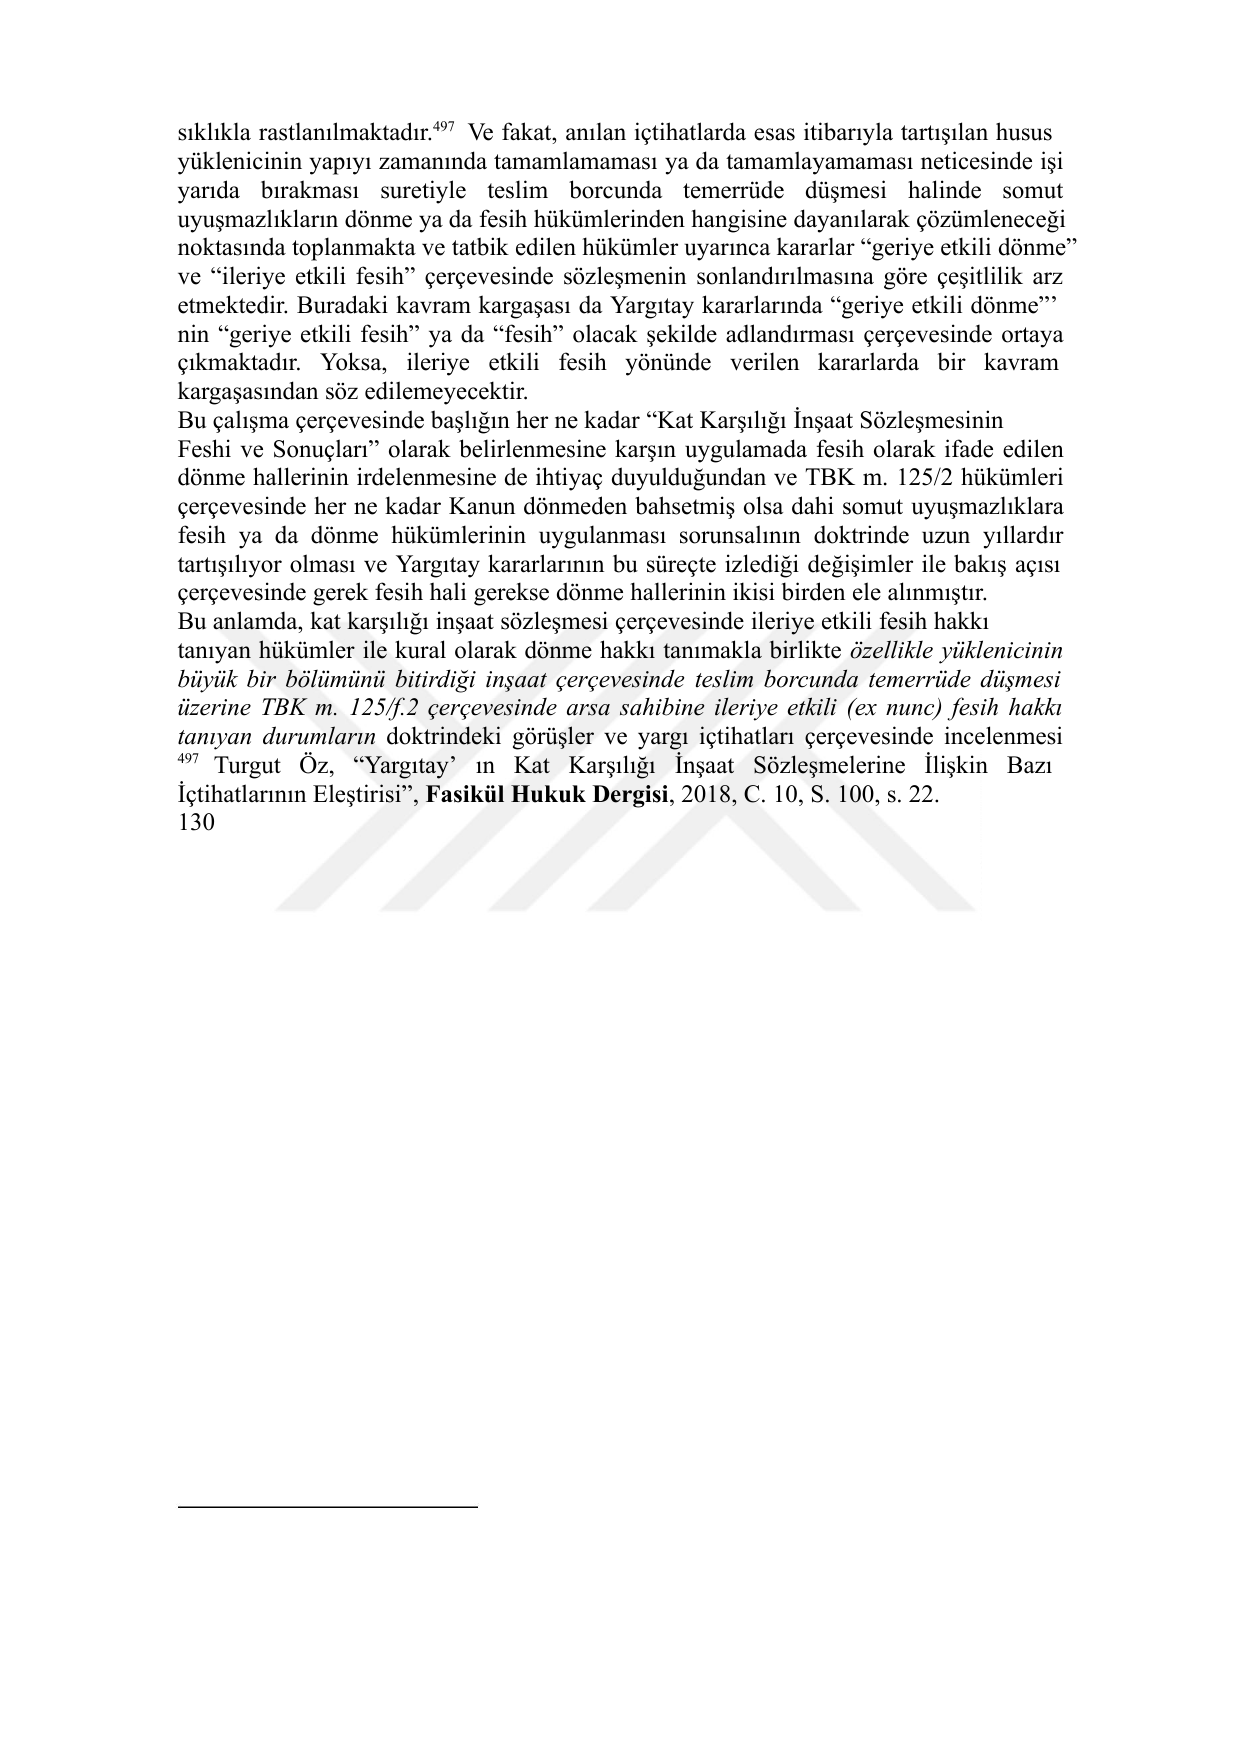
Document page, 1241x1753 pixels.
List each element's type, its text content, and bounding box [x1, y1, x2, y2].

text üzerine TBK m. 125/f.2 çerçevesinde arsa sahibine ileriye etkili (ex nunc) fesih hakkı [177, 692, 1230, 721]
text İçtihatlarının Eleştirisi”, Fasikül Hukuk Dergisi, 2018, C. 10, S. 100, s. 22. [177, 779, 1230, 807]
text yarıda bırakması suretiyle teslim borcunda temerrüde düşmesi halinde somut [177, 175, 1230, 204]
text sıklıkla rastlanılmaktadır.497 Ve fakat, anılan içtihatlarda esas itibarıyla tartışılan husus [177, 117, 1230, 146]
text nin “geriye etkili fesih” ya da “fesih” olacak şekilde adlandırması çerçevesinde ortaya [177, 319, 1230, 347]
text tanıyan hükümler ile kural olarak dönme hakkı tanımakla birlikte özellikle yüklenicinin [177, 635, 1230, 664]
text noktasında toplanmakta ve tatbik edilen hükümler uyarınca kararlar “geriye etkili dönme” [177, 232, 1230, 261]
text Bu anlamda, kat karşılığı inşaat sözleşmesi çerçevesinde ileriye etkili fesih hakkı [177, 606, 1230, 635]
text yüklenicinin yapıyı zamanında tamamlamaması ya da tamamlayamaması neticesinde işi [177, 146, 1230, 175]
text tartışılıyor olması ve Yargıtay kararlarının bu süreçte izlediği değişimler ile bakış açısı [177, 549, 1230, 577]
text dönme hallerinin irdelenmesine de ihtiyaç duyulduğundan ve TBK m. 125/2 hükümleri [177, 462, 1230, 491]
text çerçevesinde her ne kadar Kanun dönmeden bahsetmiş olsa dahi somut uyuşmazlıklara [177, 491, 1230, 520]
text Bu çalışma çerçevesinde başlığın her ne kadar “Kat Karşılığı İnşaat Sözleşmesinin [177, 405, 1230, 434]
text Feshi ve Sonuçları” olarak belirlenmesine karşın uygulamada fesih olarak ifade edilen [177, 434, 1230, 462]
text etmektedir. Buradaki kavram kargaşası da Yargıtay kararlarında “geriye etkili dönme”’ [177, 290, 1230, 319]
text uyuşmazlıkların dönme ya da fesih hükümlerinden hangisine dayanılarak çözümleneceği [177, 204, 1230, 232]
text kargaşasından söz edilemeyecektir. [177, 376, 1230, 405]
text 497 Turgut Öz, “Yargıtay’ ın Kat Karşılığı İnşaat Sözleşmelerine İlişkin Bazı [177, 750, 1230, 779]
picture [175, 1503, 480, 1510]
text ve “ileriye etkili fesih” çerçevesinde sözleşmenin sonlandırılmasına göre çeşitlilik arz [177, 261, 1230, 290]
text büyük bir bölümünü bitirdiği inşaat çerçevesinde teslim borcunda temerrüde düşmesi [177, 664, 1230, 692]
text çerçevesinde gerek fesih hali gerekse dönme hallerinin ikisi birden ele alınmıştır. [177, 577, 1230, 606]
text 130 [177, 807, 1230, 836]
text tanıyan durumların doktrindeki görüşler ve yargı içtihatları çerçevesinde incelenmesi [177, 721, 1230, 750]
text çıkmaktadır. Yoksa, ileriye etkili fesih yönünde verilen kararlarda bir kavram [177, 347, 1230, 376]
text fesih ya da dönme hükümlerinin uygulanması sorunsalının doktrinde uzun yıllardır [177, 520, 1230, 549]
picture [206, 612, 982, 921]
